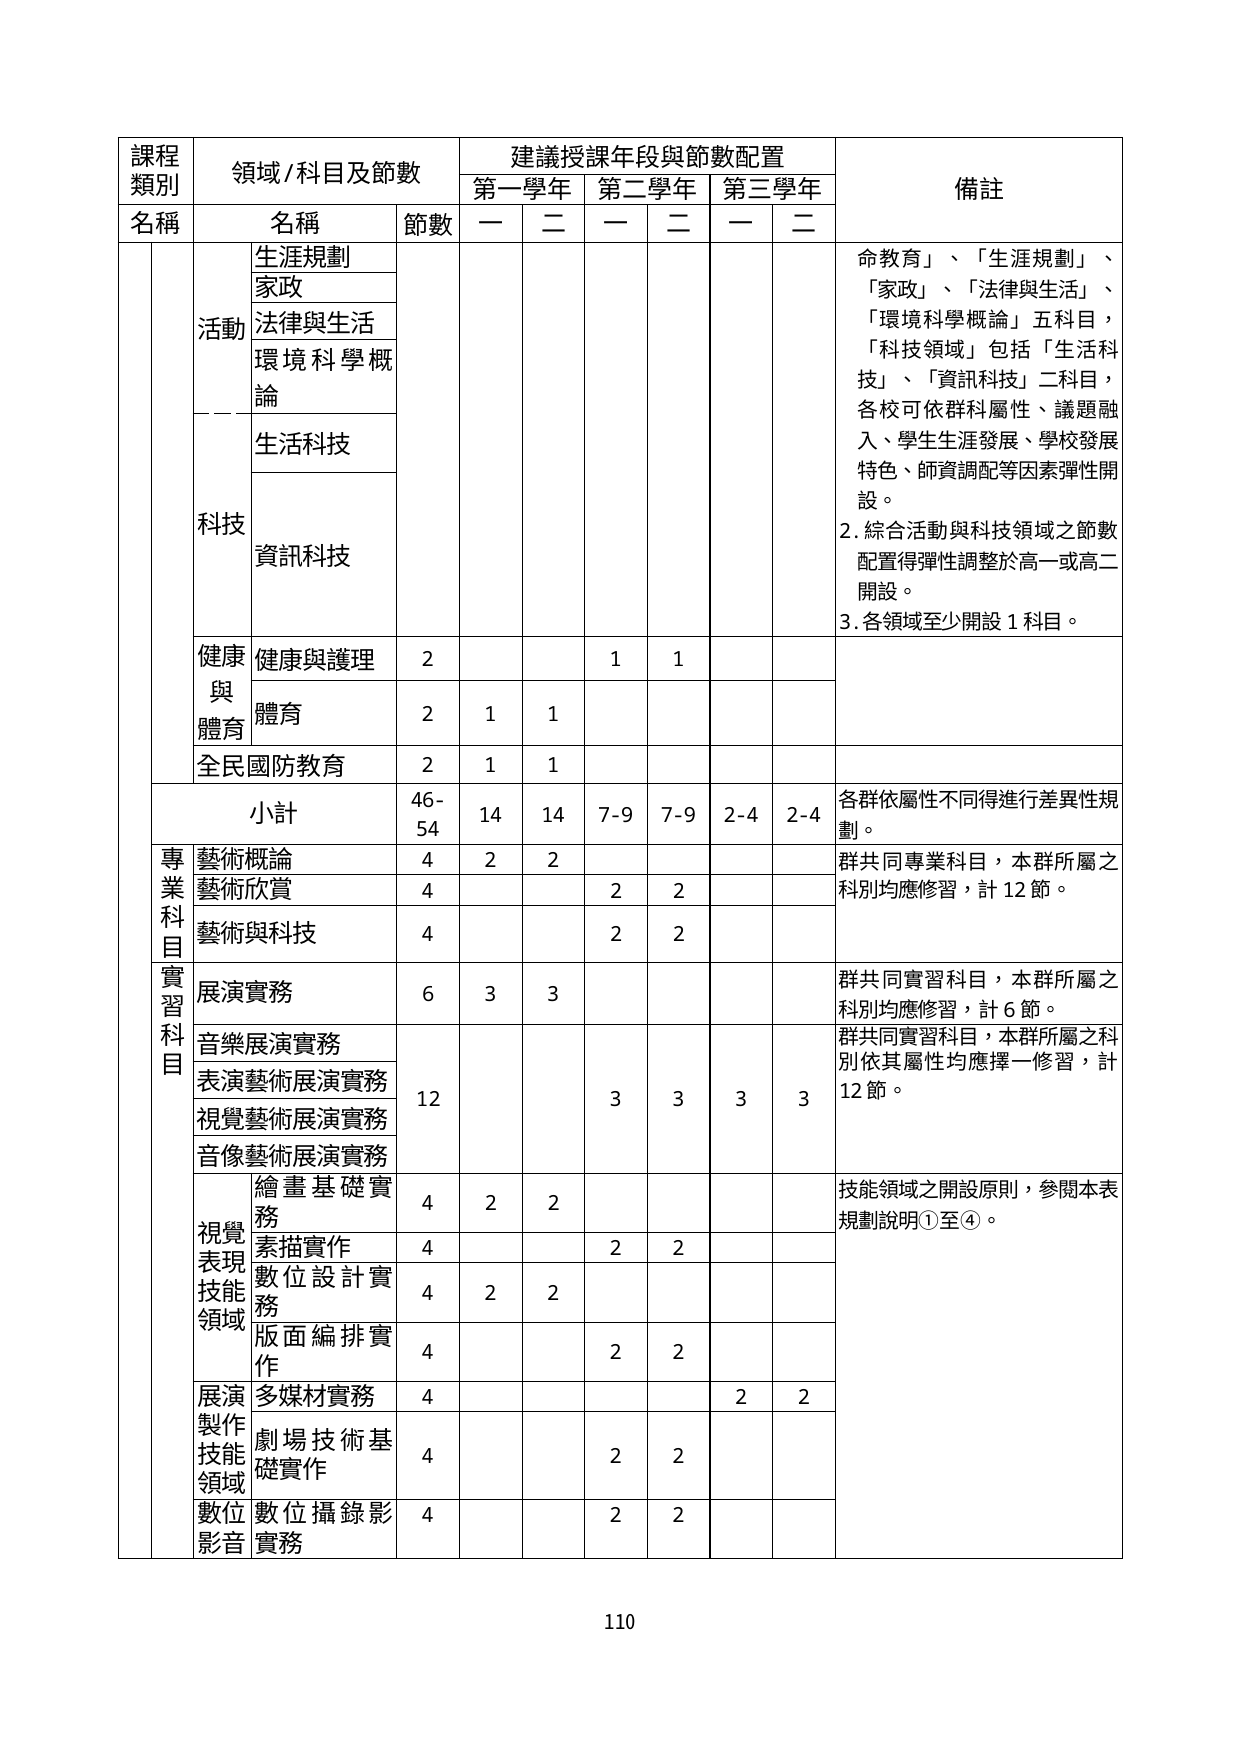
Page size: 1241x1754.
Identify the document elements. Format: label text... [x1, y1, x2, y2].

table_cell 多媒材實務 [252, 1382, 396, 1411]
table_cell 2 [585, 875, 647, 904]
table_cell [460, 1025, 522, 1173]
table_cell [773, 637, 835, 680]
table_cell 4 [397, 1233, 459, 1262]
table_cell 健康與護理 [252, 637, 396, 680]
table_cell [152, 243, 193, 783]
table_cell 3 [585, 1025, 647, 1173]
table_cell 3 [523, 963, 584, 1023]
table_cell 2 [585, 1323, 647, 1381]
table_cell [711, 637, 772, 680]
table_cell 群共同實習科目，本群所屬之科別依其屬性均應擇一修習，計12節。 [836, 1025, 1122, 1173]
table_cell 素描實作 [252, 1233, 396, 1262]
table_header 領域/科目及節數 [194, 138, 459, 204]
table_cell [648, 1263, 709, 1322]
table_cell 藝術與科技 [194, 906, 396, 962]
table_cell [648, 845, 709, 874]
table_cell 展演製作技能領域 [194, 1382, 251, 1499]
table_header 課程 類別 [119, 138, 193, 204]
table_cell [523, 1500, 584, 1558]
table_cell [711, 681, 772, 745]
table_cell 表演藝術展演實務 [194, 1062, 396, 1098]
table_cell [773, 1233, 835, 1262]
table_cell 健康與 體育 [194, 637, 251, 745]
table_cell [523, 637, 584, 680]
table_cell 數位攝錄影實務 [252, 1500, 396, 1558]
table_cell 4 [397, 1412, 459, 1499]
table_cell 2 [648, 875, 709, 904]
table_cell 版面編排實作 [252, 1323, 396, 1381]
table_cell 科技 [194, 413, 251, 636]
table_cell 4 [397, 1174, 459, 1232]
table_cell [648, 1382, 709, 1411]
table_cell 14 [460, 784, 522, 844]
table_cell 4 [397, 1323, 459, 1381]
table_cell [711, 746, 772, 783]
table_cell 12 [397, 1025, 459, 1173]
table_cell [836, 637, 1122, 745]
table_cell 46-54 [397, 784, 459, 844]
table_cell 節數 [397, 205, 459, 242]
table_cell 二 [773, 205, 835, 242]
table_cell [711, 906, 772, 962]
table_cell 劇場技術基礎實作 [252, 1412, 396, 1499]
table_cell [711, 1263, 772, 1322]
table_cell [585, 746, 647, 783]
table_cell [585, 963, 647, 1023]
table_cell 2 [585, 1412, 647, 1499]
table_cell 2 [648, 1233, 709, 1262]
table_cell 第三學年 [711, 175, 835, 204]
table_cell 名稱 [194, 205, 396, 242]
table_cell [711, 1233, 772, 1262]
table_cell [460, 243, 522, 636]
table_cell 視覺表現技能領域 [194, 1174, 251, 1381]
table_cell 4 [397, 1382, 459, 1411]
table_cell [773, 1323, 835, 1381]
table_cell [460, 1382, 522, 1411]
table_cell 繪畫基礎實務 [252, 1174, 396, 1232]
table_cell [773, 1174, 835, 1232]
table_cell [585, 243, 647, 636]
table_cell 7-9 [648, 784, 709, 844]
table_cell [460, 875, 522, 904]
table_cell 4 [397, 1263, 459, 1322]
table_cell 2 [523, 1263, 584, 1322]
table_cell 7-9 [585, 784, 647, 844]
table_cell 2 [460, 845, 522, 874]
table_cell 小計 [152, 784, 396, 844]
table_cell 14 [523, 784, 584, 844]
table_header 建議授課年段與節數配置 [460, 138, 835, 174]
table_header 備註 [836, 138, 1122, 242]
table_cell 1 [585, 637, 647, 680]
table_cell 生涯規劃 [252, 243, 396, 272]
table_cell [119, 243, 151, 1558]
table_cell 3 [460, 963, 522, 1023]
table_cell [648, 243, 709, 636]
table_cell 3 [711, 1025, 772, 1173]
table_cell [773, 1263, 835, 1322]
table_cell [648, 963, 709, 1023]
table_cell 6 [397, 963, 459, 1023]
table_cell [523, 875, 584, 904]
table_cell [773, 681, 835, 745]
table_cell [773, 845, 835, 874]
table_cell [648, 746, 709, 783]
table_cell 2 [773, 1382, 835, 1411]
table_cell 1 [523, 746, 584, 783]
table_cell [773, 746, 835, 783]
table_cell [773, 963, 835, 1023]
table_cell 環境科學概論 [252, 340, 396, 413]
table_cell 1 [648, 637, 709, 680]
table_cell 數位影音 [194, 1500, 251, 1558]
table_cell 2 [648, 1323, 709, 1381]
table_cell [460, 1500, 522, 1558]
table_cell [648, 681, 709, 745]
table_cell 一 [460, 205, 522, 242]
table_cell 視覺藝術展演實務 [194, 1099, 396, 1135]
table_cell 4 [397, 1500, 459, 1558]
table_cell 2 [460, 1174, 522, 1232]
table_cell [711, 845, 772, 874]
table_cell 2 [585, 906, 647, 962]
table_cell 藝術概論 [194, 845, 396, 874]
table_cell 資訊科技 [252, 473, 396, 636]
table_cell 4 [397, 845, 459, 874]
table_cell [773, 1412, 835, 1499]
table_cell 家政 [252, 273, 396, 302]
table_cell 實習科目 [152, 963, 193, 1558]
table_cell 活動 [194, 243, 251, 413]
table_cell 法律與生活 [252, 303, 396, 339]
table_cell 群共同實習科目，本群所屬之科別均應修習，計6節。 [836, 963, 1122, 1023]
table_cell 專業科目 [152, 845, 193, 962]
table_cell 藝術欣賞 [194, 875, 396, 904]
table_cell [836, 746, 1122, 783]
table_cell 2 [648, 1412, 709, 1499]
table_cell [711, 875, 772, 904]
table_cell 1 [523, 681, 584, 745]
table_cell [648, 1174, 709, 1232]
table_cell 1 [460, 746, 522, 783]
table_cell [585, 1174, 647, 1232]
table_cell [523, 1382, 584, 1411]
table_cell [523, 1025, 584, 1173]
table_cell [397, 243, 459, 636]
table_cell 技能領域之開設原則，參閱本表規劃說明①至④。 [836, 1174, 1122, 1558]
table_cell [773, 906, 835, 962]
table_cell [460, 906, 522, 962]
table_cell [460, 637, 522, 680]
table_cell 各群依屬性不同得進行差異性規劃。 [836, 784, 1122, 844]
table_cell 2 [523, 845, 584, 874]
table_cell 4 [397, 875, 459, 904]
table_cell [711, 963, 772, 1023]
table_cell 4 [397, 906, 459, 962]
table_cell 一 [585, 205, 647, 242]
table_cell 名稱 [119, 205, 193, 242]
table_cell [773, 875, 835, 904]
table_cell 展演實務 [194, 963, 396, 1023]
table_cell [585, 1382, 647, 1411]
table_cell 群共同專業科目，本群所屬之科別均應修習，計12節。 [836, 845, 1122, 962]
table_cell 2 [397, 637, 459, 680]
table_cell [711, 243, 772, 636]
table_cell 第一學年 [460, 175, 584, 204]
table_cell [523, 906, 584, 962]
table_cell [585, 845, 647, 874]
table_cell 2-4 [773, 784, 835, 844]
table_cell 一 [711, 205, 772, 242]
table_cell [523, 243, 584, 636]
table_cell [460, 1412, 522, 1499]
table_cell [523, 1233, 584, 1262]
table_cell [585, 1263, 647, 1322]
table_cell [711, 1500, 772, 1558]
table_cell [773, 243, 835, 636]
table_cell 2 [397, 681, 459, 745]
table_cell 2 [460, 1263, 522, 1322]
table_cell 2 [585, 1233, 647, 1262]
table_cell 音像藝術展演實務 [194, 1136, 396, 1173]
table_cell 二 [648, 205, 709, 242]
table_cell [523, 1323, 584, 1381]
table_cell 1 [460, 681, 522, 745]
table_cell 2 [585, 1500, 647, 1558]
table_cell 音樂展演實務 [194, 1025, 396, 1061]
table_cell [711, 1323, 772, 1381]
table_cell [773, 1500, 835, 1558]
table_cell 2 [648, 906, 709, 962]
table_cell 全民國防教育 [194, 746, 396, 783]
table_cell 2 [397, 746, 459, 783]
table_cell [585, 681, 647, 745]
table_cell 二 [523, 205, 584, 242]
table_cell 生活科技 [252, 414, 396, 472]
table_cell 數位設計實務 [252, 1263, 396, 1322]
table_cell [711, 1412, 772, 1499]
table_cell 2 [648, 1500, 709, 1558]
table_cell [711, 1174, 772, 1232]
table_cell 3 [773, 1025, 835, 1173]
table_cell 2 [711, 1382, 772, 1411]
table_cell 體育 [252, 681, 396, 745]
table_cell 命教育」、「生涯規劃」、「家政」、「法律與生活」、「環境科學概論」五科目，「科技領域」包括「生活科技」、「資訊科技」二科目，各校可依群科屬性、議題融入、學生生涯發展、學校發展特色、師資調配等因素彈性開設。 2.綜合活動與科技領域之節數配置得彈性調整於高一或高二開設。 3.各領域至少開設1科目。 [836, 243, 1122, 636]
table_cell [523, 1412, 584, 1499]
table_cell 3 [648, 1025, 709, 1173]
table_cell 2 [523, 1174, 584, 1232]
table_cell 2-4 [711, 784, 772, 844]
table_cell [460, 1323, 522, 1381]
table_cell 第二學年 [585, 175, 709, 204]
table_cell [460, 1233, 522, 1262]
